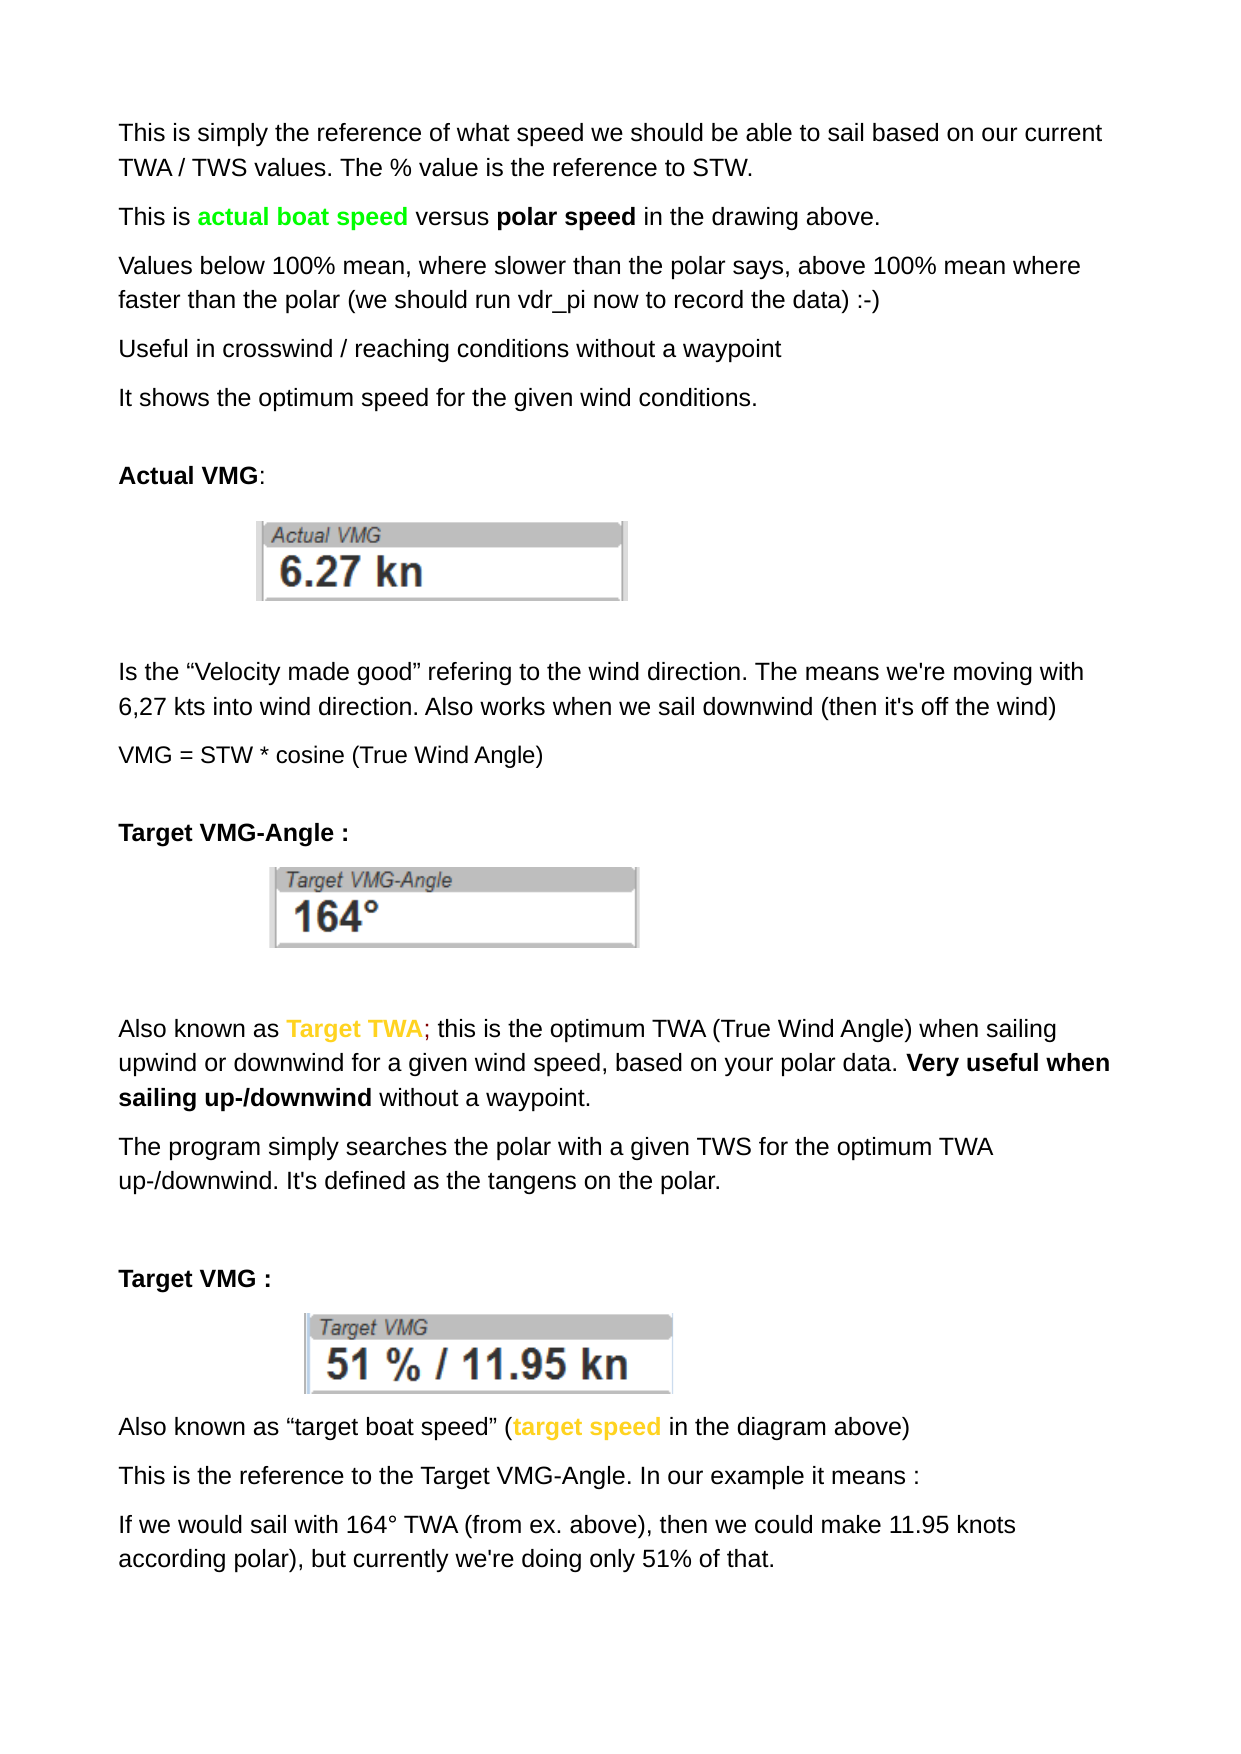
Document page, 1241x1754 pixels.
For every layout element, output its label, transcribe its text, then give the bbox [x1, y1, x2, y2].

picture [256, 521, 628, 601]
text If we would sail with 164° TWA (from ex. above), then we could make 11.95 knots according polar), but currently we're doing only 51% of that. [118, 1510, 1122, 1573]
picture [269, 867, 640, 948]
text This is actual boat speed versus polar speed in the drawing above. [118, 202, 1122, 230]
text Also known as Target TWA; this is the optimum TWA (True Wind Angle) when sailing upwind or downwind for a given wind speed, based on your polar data. Very useful when sailing up-/downwind without a waypoint. [118, 1014, 1122, 1112]
text Actual VMG: [118, 461, 1122, 490]
text Target VMG : [118, 1264, 1122, 1293]
picture [304, 1313, 674, 1394]
text The program simply searches the polar with a given TWS for the optimum TWA up-/downwind. It's defined as the tangens on the polar. [118, 1132, 1122, 1195]
text It shows the optimum speed for the given wind conditions. [118, 383, 1122, 412]
text Useful in crosswind / reaching conditions without a waypoint [118, 334, 1122, 363]
text Values below 100% mean, where slower than the polar says, above 100% mean where faster than the polar (we should run vdr_pi now to record the data) :-) [118, 251, 1122, 314]
text Is the “Velocity made good” refering to the wind direction. The means we're moving with 6,27 kts into wind direction. Also works when we sail downwind (then it's off the wind) [118, 657, 1122, 721]
text Target VMG-Angle : [118, 818, 1122, 846]
text This is simply the reference of what speed we should be able to sail based on our current TWA / TWS values. The % value is the reference to STW. [118, 118, 1122, 181]
text VMG = STW * cosine (True Wind Angle) [118, 741, 1122, 768]
text This is the reference to the Target VMG-Angle. In our example it means : [118, 1461, 1122, 1489]
text Also known as “target boat speed” (target speed in the diagram above) [118, 1412, 1122, 1440]
